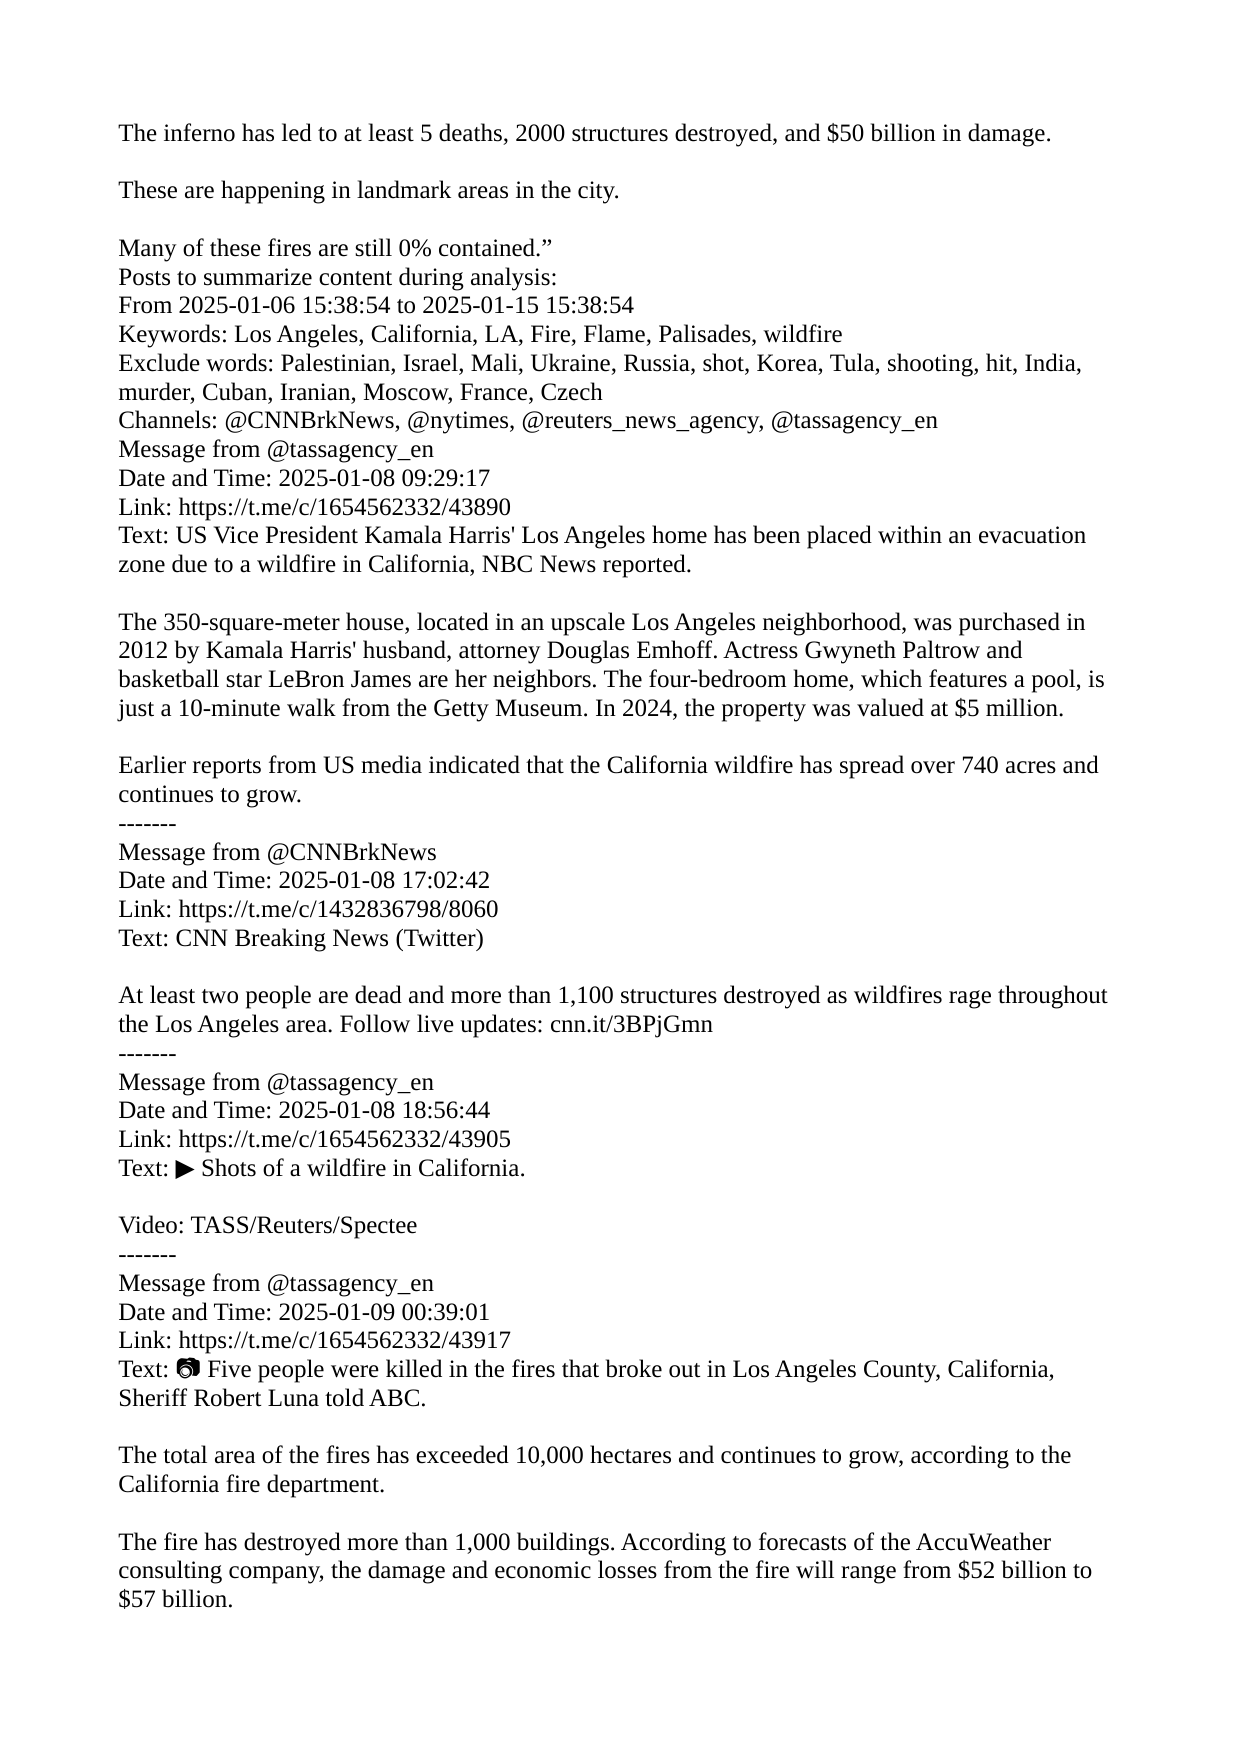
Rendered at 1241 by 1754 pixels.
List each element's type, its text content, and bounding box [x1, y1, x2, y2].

text The total area of the fires has exceeded 10,000 hectares and continues to grow, according to the California fire department. [118, 1441, 1122, 1498]
text Link: https://t.me/c/1654562332/43890 [118, 492, 1122, 521]
text Link: https://t.me/c/1432836798/8060 [118, 894, 1122, 923]
text Keywords: Los Angeles, California, LA, Fire, Flame, Palisades, wildfire [118, 319, 1122, 348]
text ------- [118, 1038, 1122, 1067]
text Video: TASS/Reuters/Spectee [118, 1211, 1122, 1239]
text Message from @CNNBrkNews [118, 837, 1122, 866]
text The inferno has led to at least 5 deaths, 2000 structures destroyed, and $50 billion in damage. [118, 118, 1122, 147]
text The 350-square-meter house, located in an upscale Los Angeles neighborhood, was purchased in 2012 by Kamala Harris' husband, attorney Douglas Emhoff. Actress Gwyneth Paltrow and basketball star LeBron James are her neighbors. The four-bedroom home, which features a pool, is just a 10-minute walk from the Getty Museum. In 2024, the property was valued at $5 million. [118, 607, 1122, 722]
text Message from @tassagency_en [118, 434, 1122, 463]
text Link: https://t.me/c/1654562332/43917 [118, 1326, 1122, 1354]
text Link: https://t.me/c/1654562332/43905 [118, 1124, 1122, 1153]
text Channels: @CNNBrkNews, @nytimes, @reuters_news_agency, @tassagency_en [118, 406, 1122, 434]
text Message from @tassagency_en [118, 1268, 1122, 1297]
text Posts to summarize content during analysis: [118, 262, 1122, 291]
text Date and Time: 2025-01-08 17:02:42 [118, 866, 1122, 894]
text Date and Time: 2025-01-08 09:29:17 [118, 463, 1122, 492]
text From 2025-01-06 15:38:54 to 2025-01-15 15:38:54 [118, 291, 1122, 319]
text ------- [118, 1239, 1122, 1268]
text Date and Time: 2025-01-08 18:56:44 [118, 1096, 1122, 1124]
text At least two people are dead and more than 1,100 structures destroyed as wildfires rage throughout the Los Angeles area. Follow live updates: cnn.it/3BPjGmn [118, 981, 1122, 1038]
text Text: 📷 Five people were killed in the fires that broke out in Los Angeles County, California, Sheriff Robert Luna told ABC. [118, 1354, 1122, 1412]
text Exclude words: Palestinian, Israel, Mali, Ukraine, Russia, shot, Korea, Tula, shooting, hit, India, murder, Cuban, Iranian, Moscow, France, Czech [118, 348, 1122, 406]
text Text: US Vice President Kamala Harris' Los Angeles home has been placed within an evacuation zone due to a wildfire in California, NBC News reported. [118, 521, 1122, 578]
text These are happening in landmark areas in the city. [118, 176, 1122, 204]
text Message from @tassagency_en [118, 1067, 1122, 1096]
text The fire has destroyed more than 1,000 buildings. According to forecasts of the AccuWeather consulting company, the damage and economic losses from the fire will range from $52 billion to $57 billion. [118, 1527, 1122, 1613]
text Date and Time: 2025-01-09 00:39:01 [118, 1297, 1122, 1326]
text Many of these fires are still 0% contained.” [118, 233, 1122, 262]
text Earlier reports from US media indicated that the California wildfire has spread over 740 acres and continues to grow. [118, 751, 1122, 808]
text Text: ▶️ Shots of a wildfire in California. [118, 1153, 1122, 1182]
text Text: CNN Breaking News (Twitter) [118, 923, 1122, 952]
text ------- [118, 808, 1122, 837]
